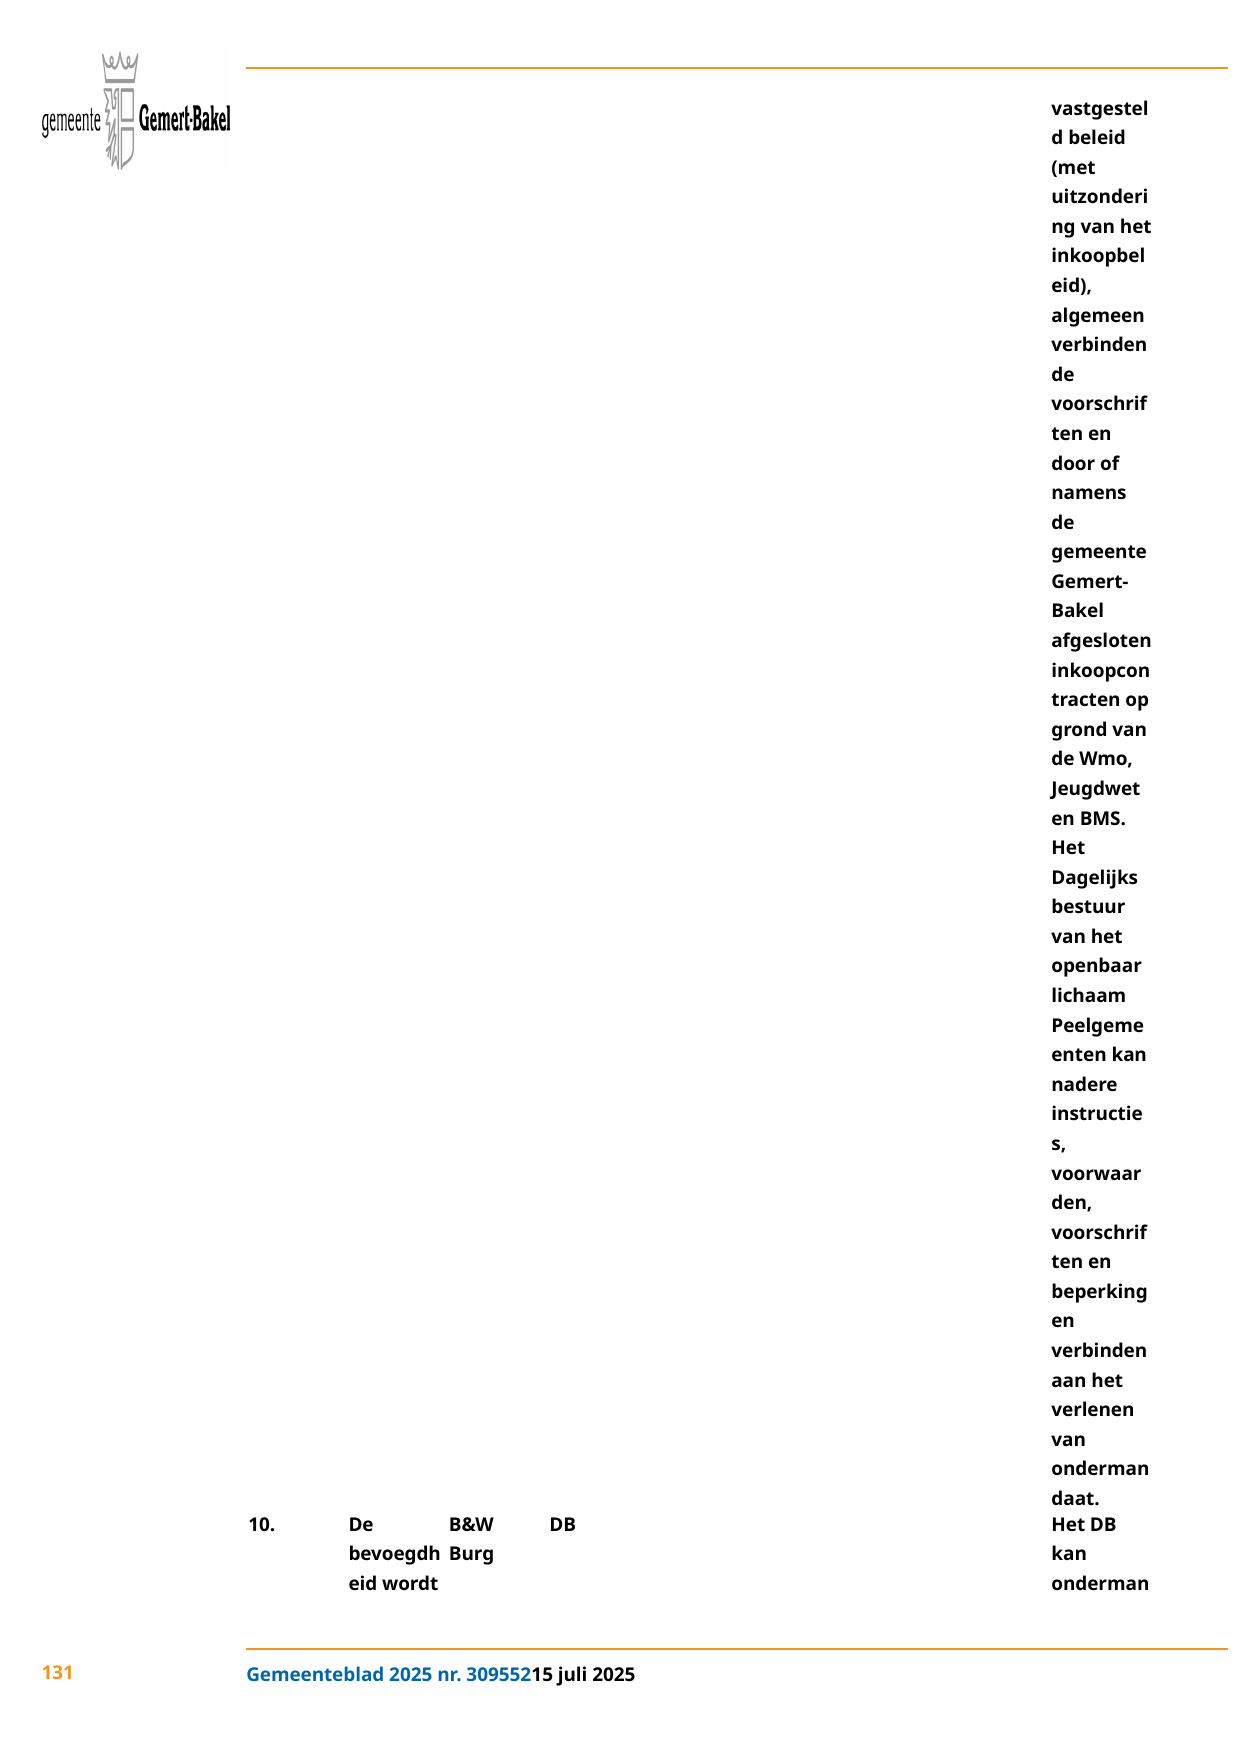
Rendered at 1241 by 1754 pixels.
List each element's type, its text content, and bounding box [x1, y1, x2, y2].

table_cell De bevoegdheid wordt [348, 1511, 449, 1596]
table_cell Het DB kan onderman [1051, 1511, 1152, 1596]
table_cell DB [549, 1511, 649, 1596]
table_cell [951, 1511, 1051, 1596]
table_cell [850, 1511, 951, 1596]
table_cell [248, 95, 348, 1511]
table_cell [951, 95, 1051, 1511]
table_cell [650, 95, 750, 1511]
table_cell [850, 95, 951, 1511]
table_cell [650, 1511, 750, 1596]
table_cell vastgesteld beleid (met uitzondering van het inkoopbeleid), algemeen verbindende voorschriften en door of namens de gemeente Gemert-Bakel afgesloten inkoopcontracten op grond van de Wmo, Jeugdwet en BMS. Het Dagelijks bestuur van het openbaar lichaam Peelgemeenten kan nadere instructies, voorwaarden, voorschriften en beperkingen verbinden aan het verlenen van ondermandaat. [1051, 95, 1152, 1511]
table_cell [549, 95, 649, 1511]
picture [41, 47, 231, 172]
table_cell B&W Burg [449, 1511, 549, 1596]
table_cell [348, 95, 449, 1511]
table_cell 10. [248, 1511, 348, 1596]
table_cell [750, 1511, 850, 1596]
table_cell [750, 95, 850, 1511]
table_cell [449, 95, 549, 1511]
